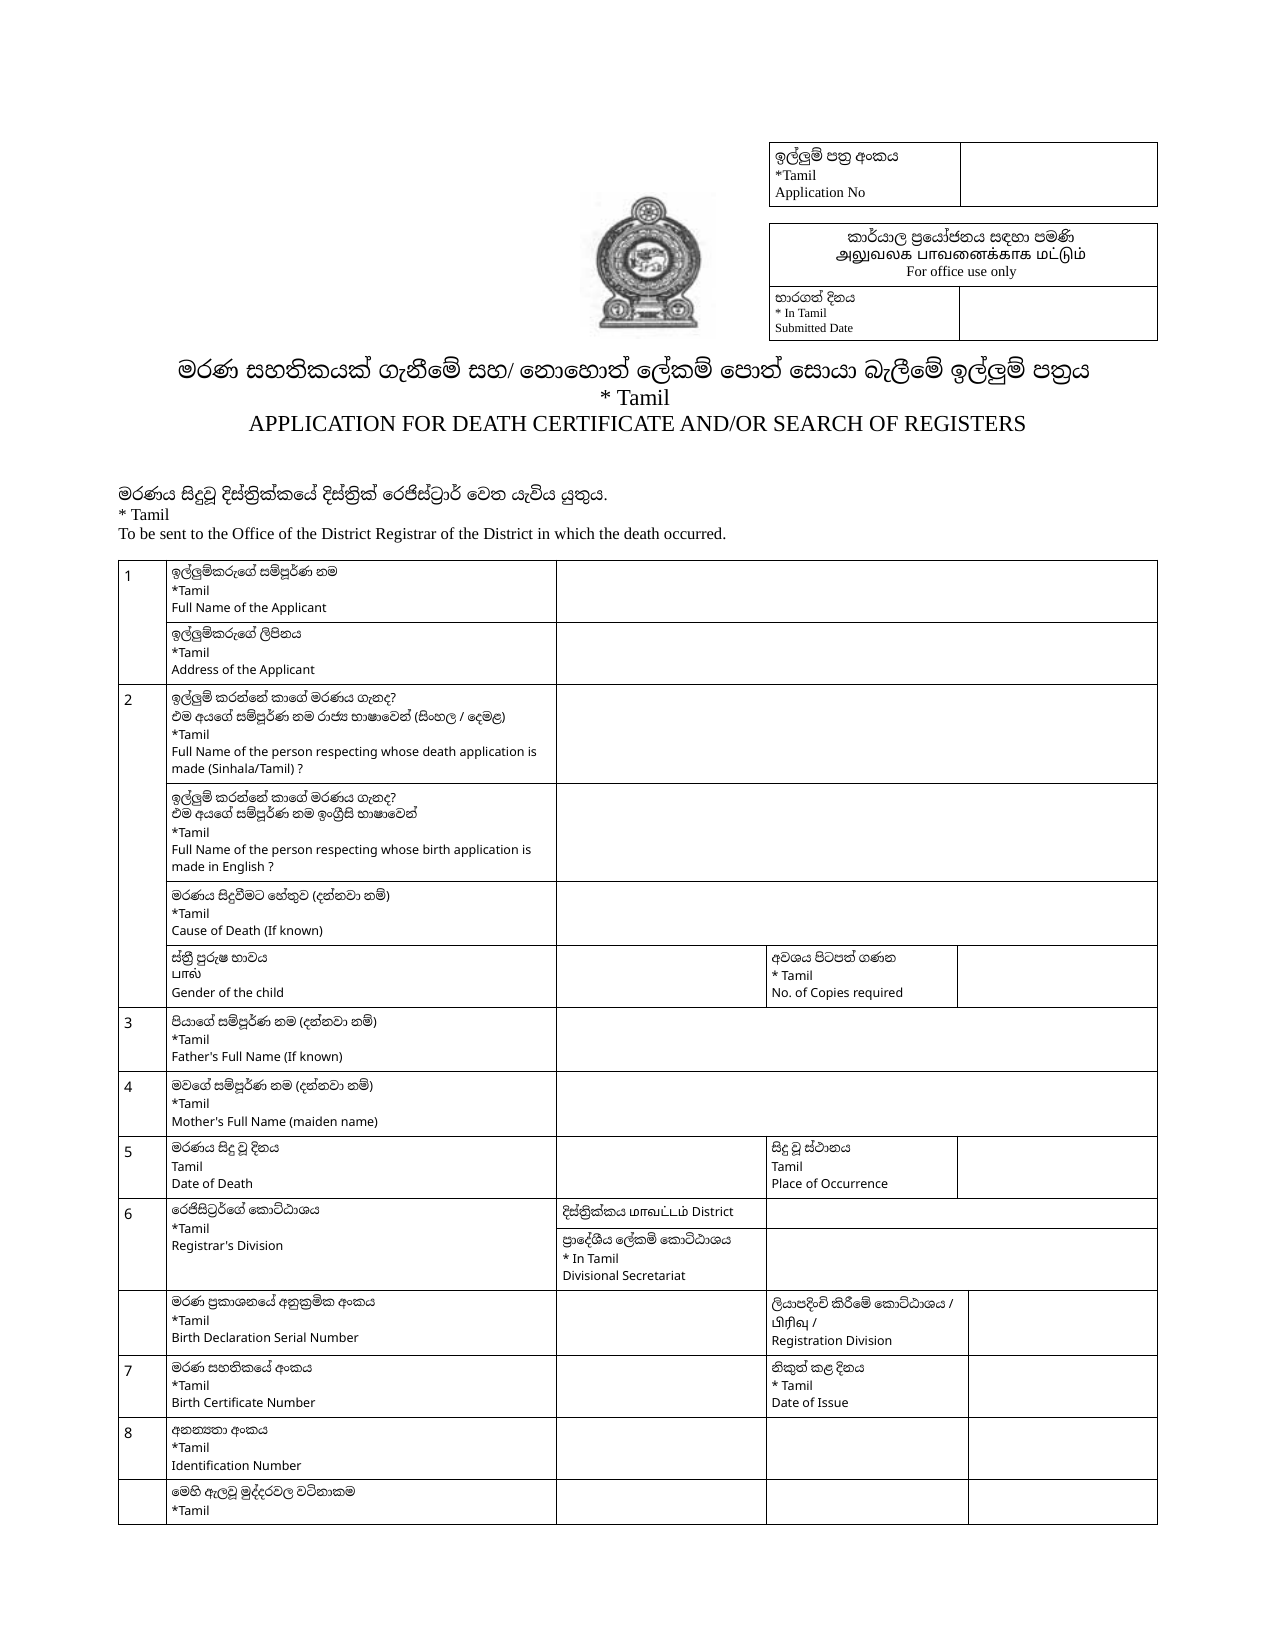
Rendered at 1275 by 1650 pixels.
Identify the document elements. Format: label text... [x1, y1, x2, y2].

table_cell [119, 1480, 166, 1524]
table_cell 3 [119, 1008, 166, 1071]
table_cell [557, 1418, 766, 1479]
table_cell [557, 1008, 1157, 1071]
table_cell අවශ‍ය පිටපත් ගණන * Tamil No. of Copies required [767, 946, 957, 1007]
table_cell [557, 1291, 766, 1355]
table_cell [767, 1229, 1157, 1290]
table_cell රෙජිසිට්‍රර්ගේ කොට්ඨාශය *Tamil Registrar's Division [167, 1199, 556, 1290]
table_header ඉල්ලුම් පත්‍ර අංකය *Tamil Application No [770, 143, 960, 206]
table_cell [557, 685, 1157, 783]
table_header [557, 561, 1157, 622]
table_header කාර්යාල ප්‍රයෝජනය සඳහා පමණි அலுவலக பாவனைக்காக மட்டும் For office use only [770, 224, 1157, 286]
table_cell [969, 1356, 1157, 1417]
table_cell මරණය සිදුවීමට හේතුව (දන්නවා නම්) *Tamil Cause of Death (If known) [167, 882, 556, 945]
table_cell 4 [119, 1072, 166, 1136]
table_header ඉල්ලුම්කරුගේ සම්පූර්ණ නම *Tamil Full Name of the Applicant [167, 561, 556, 622]
table_cell දිස්ත්‍රික්කය மாவட்டம் District [557, 1199, 766, 1228]
table_cell නිකුත් කළ දිනය * Tamil Date of Issue [767, 1356, 968, 1417]
table_cell [557, 784, 1157, 881]
table_cell [557, 1137, 766, 1198]
table_cell [767, 1199, 1157, 1228]
table_cell [969, 1291, 1157, 1355]
table_cell [557, 1480, 766, 1524]
table_cell ප්‍රාදේශීය ලේකමි කොටිඨාශය * In Tamil Divisional Secretariat [557, 1229, 766, 1290]
table_cell [119, 1291, 166, 1355]
table_cell අනන්‍යතා අංකය *Tamil Identification Number [167, 1418, 556, 1479]
table_cell 5 [119, 1137, 166, 1198]
table_cell ඉල්ලුම් කරන්නේ කාගේ මරණය ගැනද? එම අයගේ සම්පූර්ණ නම රාජ්‍ය භාෂාවෙන් (සිංහල / දෙමළ) *Tamil Full Name of the person respecting whose death application is made (Sinhala/Tamil) ? [167, 685, 556, 783]
table_header [961, 143, 1157, 206]
table_cell 2 [119, 685, 166, 1007]
table_cell [958, 1137, 1157, 1198]
table_cell [557, 882, 1157, 945]
table_cell ඉල්ලුම් කරන්නේ කාගේ මරණය ගැනද? එම අයගේ සම්පූර්ණ නම ඉංග්‍රීසි භාෂාවෙන් *Tamil Full Name of the person respecting whose birth application is made in English ? [167, 784, 556, 881]
table_cell මරණ ප්‍රකාශනයේ අනුක්‍රමික අංකය *Tamil Birth Declaration Serial Number [167, 1291, 556, 1355]
table_cell මරණ සහතිකයේ අංකය *Tamil Birth Certificate Number [167, 1356, 556, 1417]
table_cell [969, 1480, 1157, 1524]
table_cell [969, 1418, 1157, 1479]
table_cell 8 [119, 1418, 166, 1479]
table_cell මෙහි ඇලවූ මුද්දරවල වටිනාකම *Tamil [167, 1480, 556, 1524]
table_cell [960, 287, 1157, 340]
table_cell භාරගත් දිනය * In Tamil Submitted Date [770, 287, 959, 340]
table_cell [767, 1418, 968, 1479]
table_cell සිදු වූ ස්ථානය Tamil Place of Occurrence [767, 1137, 957, 1198]
text මරණ සහතිකයක් ගැනීමේ සහ/ නොහොත් ලේකම් පොත් සොයා බැලීමේ ඉල්ලුම් පත්‍රය * Tamil APPLICATION FOR DEATH CERTIFICATE AND/OR SEARCH OF REGISTERS [118, 357, 1157, 437]
picture [579, 192, 717, 339]
table_cell මරණය සිදු වූ දිනය Tamil Date of Death [167, 1137, 556, 1198]
table_cell පියාගේ සම්පූර්ණ නම (දන්නවා නම්) *Tamil Father's Full Name (If known) [167, 1008, 556, 1071]
table_cell 6 [119, 1199, 166, 1290]
table_cell ස්ත්‍රී පුරුෂ භාවය பால் Gender of the child [167, 946, 556, 1007]
table_cell [557, 623, 1157, 684]
table_cell [557, 1072, 1157, 1136]
table_cell [557, 946, 766, 1007]
table_cell ඉල්ලුම්කරුගේ ලිපිනය *Tamil Address of the Applicant [167, 623, 556, 684]
table_cell [767, 1480, 968, 1524]
text මරණය සිදුවූ දිස්ත්‍රික්කයේ දිස්ත්‍රික් රෙජිස්ට්‍රාර් වෙත යැවිය යුතුය. * Tamil To be sent to the Office of the District Registrar of the District in which the death occurred. [118, 485, 1157, 543]
table_header 1 [119, 561, 166, 684]
table_cell මවගේ සම්පූර්ණ නම (දන්නවා නම්) *Tamil Mother's Full Name (maiden name) [167, 1072, 556, 1136]
table_cell [958, 946, 1157, 1007]
table_cell [557, 1356, 766, 1417]
table_cell 7 [119, 1356, 166, 1417]
table_cell ලියාපදිංචි කිරීමේ කොට්ඨාශය / பிரிவு / Registration Division [767, 1291, 968, 1355]
